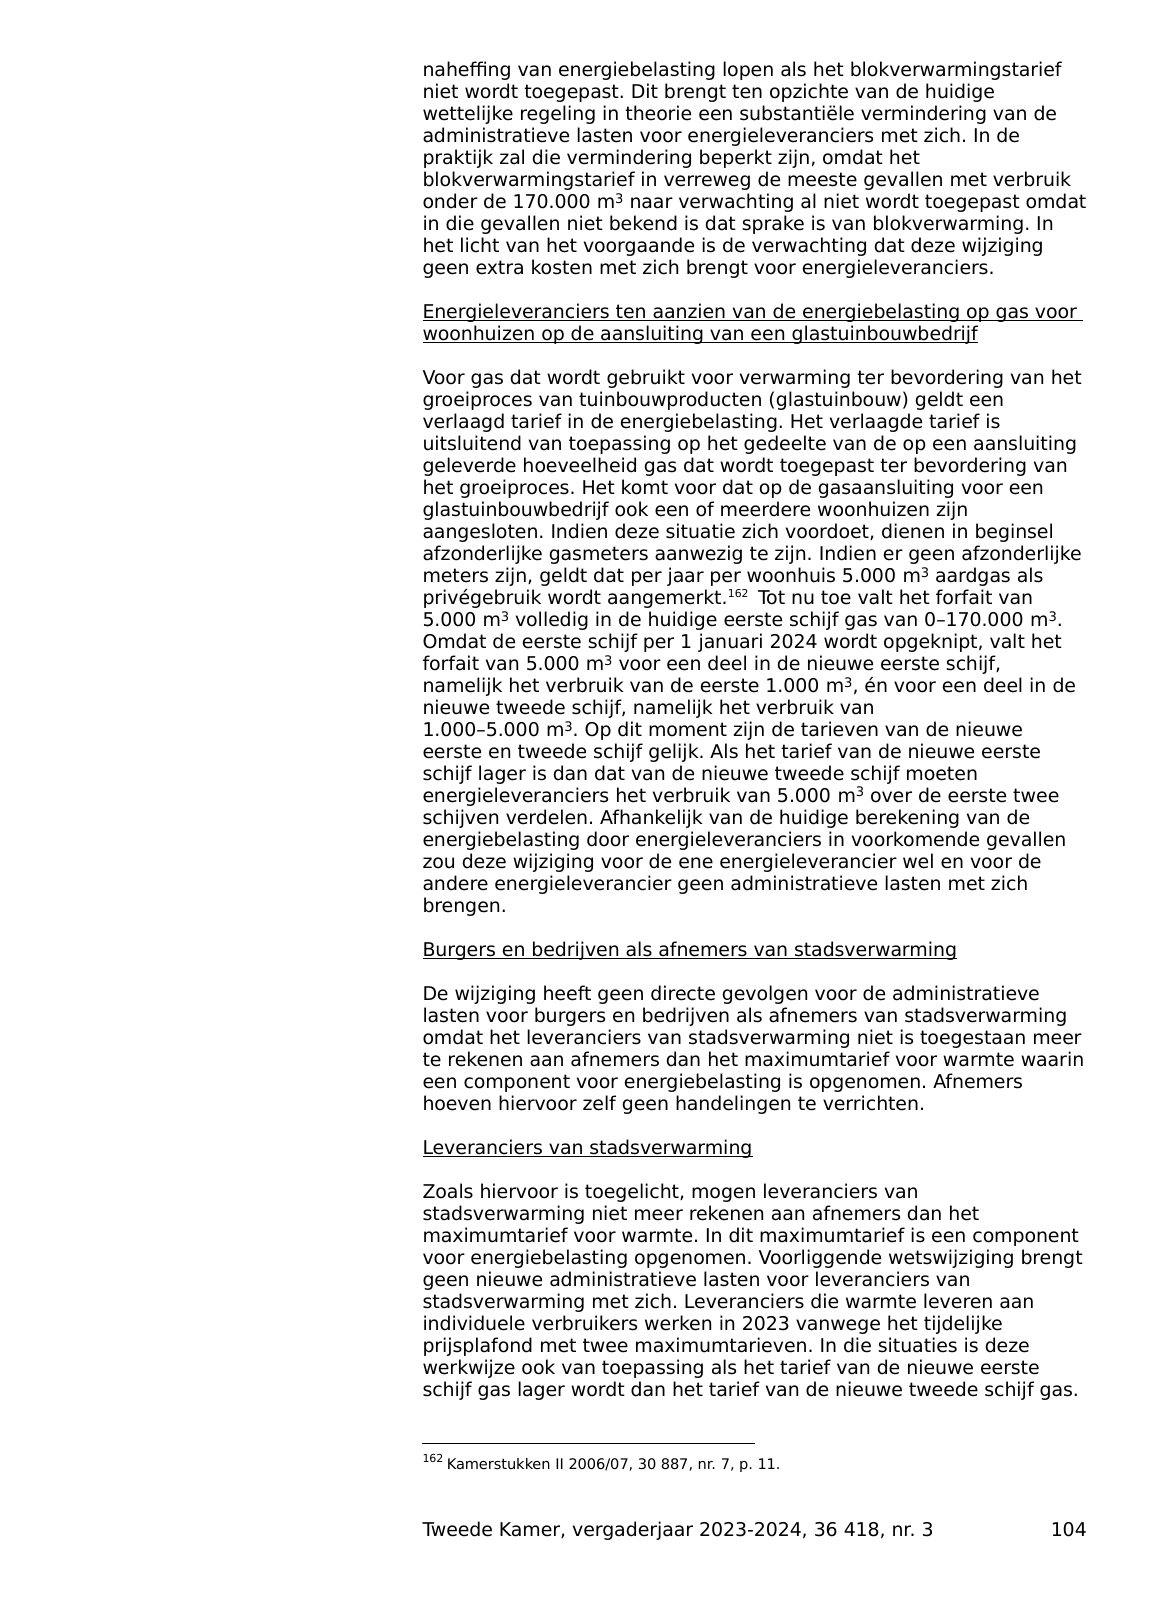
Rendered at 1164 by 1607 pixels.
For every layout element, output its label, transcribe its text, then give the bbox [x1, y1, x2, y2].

text naheffing van energiebelasting lopen als het blokverwarmingstarief niet wordt toegepast. Dit brengt ten opzichte van de huidige wettelijke regeling in theorie een substantiële vermindering van de administratieve lasten voor energieleveranciers met zich. In de praktijk zal die vermindering beperkt zijn, omdat het blokverwarmingstarief in verreweg de meeste gevallen met verbruik onder de 170.000 m3 naar verwachting al niet wordt toegepast omdat in die gevallen niet bekend is dat sprake is van blokverwarming. In het licht van het voorgaande is de verwachting dat deze wijziging geen extra kosten met zich brengt voor energieleveranciers. [422, 59, 1087, 279]
text Voor gas dat wordt gebruikt voor verwarming ter bevordering van het groeiproces van tuinbouwproducten (glastuinbouw) geldt een verlaagd tarief in de energiebelasting. Het verlaagde tarief is uitsluitend van toepassing op het gedeelte van de op een aansluiting geleverde hoeveelheid gas dat wordt toegepast ter bevordering van het groeiproces. Het komt voor dat op de gasaansluiting voor een glastuinbouwbedrijf ook een of meerdere woonhuizen zijn aangesloten. Indien deze situatie zich voordoet, dienen in beginsel afzonderlijke gasmeters aanwezig te zijn. Indien er geen afzonderlijke meters zijn, geldt dat per jaar per woonhuis 5.000 m3 aardgas als privégebruik wordt aangemerkt. Tot nu toe valt het forfait van 5.000 m3 volledig in de huidige eerste schijf gas van 0–170.000 m3. Omdat de eerste schijf per 1 januari 2024 wordt opgeknipt, valt het forfait van 5.000 m3 voor een deel in de nieuwe eerste schijf, namelijk het verbruik van de eerste 1.000 m3, én voor een deel in de nieuwe tweede schijf, namelijk het verbruik van [422, 367, 1087, 719]
text De wijziging heeft geen directe gevolgen voor de administratieve lasten voor burgers en bedrijven als afnemers van stadsverwarming omdat het leveranciers van stadsverwarming niet is toegestaan meer te rekenen aan afnemers dan het maximumtarief voor warmte waarin een component voor energiebelasting is opgenomen. Afnemers hoeven hiervoor zelf geen handelingen te verrichten. [422, 983, 1087, 1115]
text Zoals hiervoor is toegelicht, mogen leveranciers van stadsverwarming niet meer rekenen aan afnemers dan het maximumtarief voor warmte. In dit maximumtarief is een component voor energiebelasting opgenomen. Voorliggende wetswijziging brengt geen nieuwe administratieve lasten voor leveranciers van stadsverwarming met zich. Leveranciers die warmte leveren aan individuele verbruikers werken in 2023 vanwege het tijdelijke prijsplafond met twee maximumtarieven. In die situaties is deze werkwijze ook van toepassing als het tarief van de nieuwe eerste schijf gas lager wordt dan het tarief van de nieuwe tweede schijf gas. [422, 1181, 1087, 1401]
subtitle Energieleveranciers ten aanzien van de energiebelasting op gas voor woonhuizen op de aansluiting van een glastuinbouwbedrijf [422, 301, 1087, 345]
subtitle Leveranciers van stadsverwarming [422, 1137, 1087, 1159]
subtitle Burgers en bedrijven als afnemers van stadsverwarming [422, 939, 1087, 961]
text Kamerstukken II 2006/07, 30 887, nr. 7, p. 11. [422, 1452, 1087, 1474]
text 1.000–5.000 m3. Op dit moment zijn de tarieven van de nieuwe eerste en tweede schijf gelijk. Als het tarief van de nieuwe eerste schijf lager is dan dat van de nieuwe tweede schijf moeten energieleveranciers het verbruik van 5.000 m3 over de eerste twee schijven verdelen. Afhankelijk van de huidige berekening van de energiebelasting door energieleveranciers in voorkomende gevallen zou deze wijziging voor de ene energieleverancier wel en voor de andere energieleverancier geen administratieve lasten met zich brengen. [422, 719, 1087, 917]
